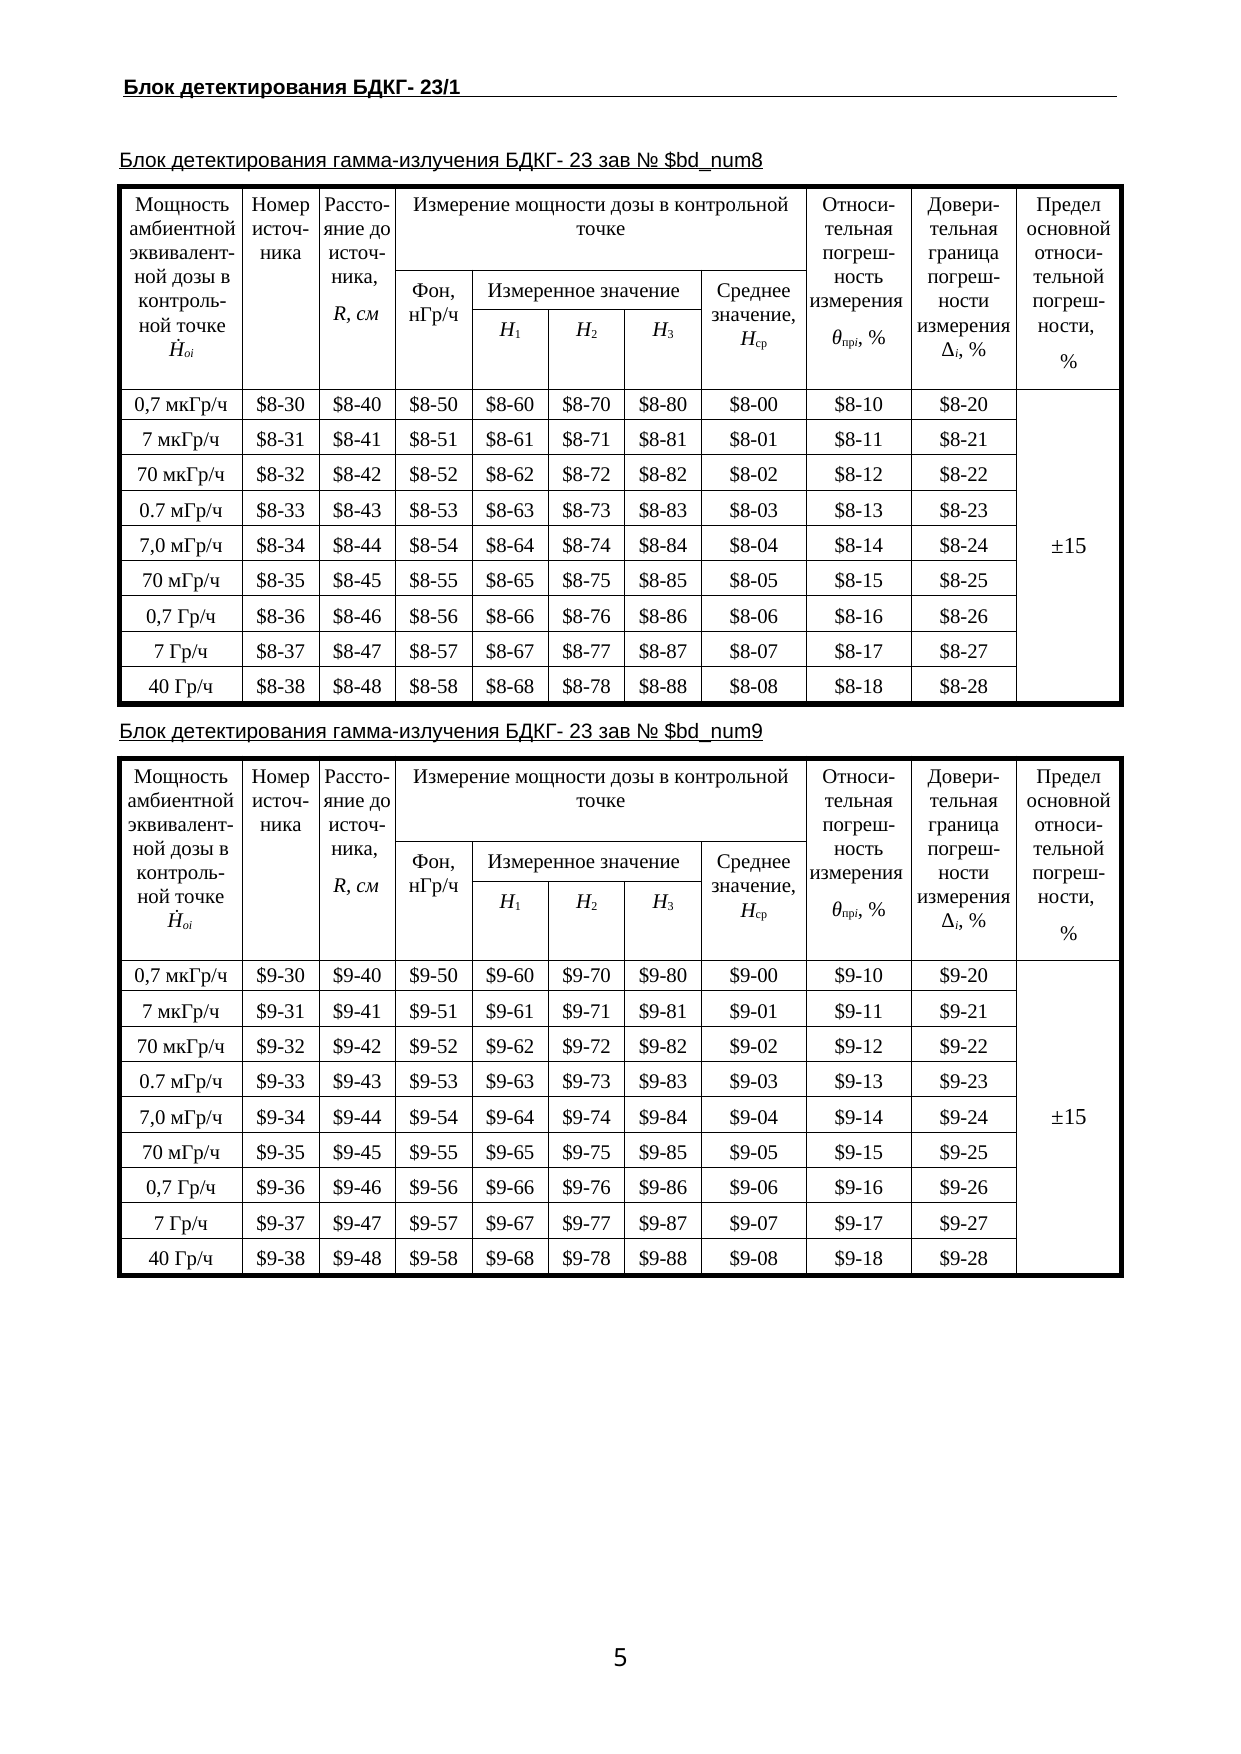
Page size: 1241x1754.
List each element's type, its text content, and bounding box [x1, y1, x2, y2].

table_cell $8-53 [396, 491, 472, 525]
table_cell $8-20 [912, 390, 1016, 419]
table_cell $8-61 [473, 420, 548, 454]
table_cell $9-56 [396, 1168, 472, 1202]
table_cell $9-20 [912, 961, 1016, 990]
table_cell $8-16 [807, 596, 911, 631]
table_cell $9-42 [320, 1027, 395, 1061]
table_cell $8-67 [473, 632, 548, 666]
table_cell Измерение мощности дозы в контрольной точке [396, 189, 806, 269]
table_cell $9-53 [396, 1062, 472, 1096]
table_cell H2 [549, 882, 624, 960]
table_cell Довери-тельная граница погреш-ности измерения Δi, % [912, 189, 1016, 389]
table_cell $8-55 [396, 561, 472, 595]
table_cell $8-36 [243, 596, 319, 631]
table_cell $9-84 [625, 1097, 701, 1132]
table_cell $9-26 [912, 1168, 1016, 1202]
table_cell $9-03 [702, 1062, 806, 1096]
table_cell $8-72 [549, 455, 624, 489]
table_cell Мощность амбиентной эквивалент-ной дозы в контроль-ной точке Ḣoi [122, 189, 242, 389]
table_cell H3 [625, 882, 701, 960]
table_cell Среднее значение, Hср [702, 271, 806, 389]
table_cell $8-65 [473, 561, 548, 595]
table_cell $9-36 [243, 1168, 319, 1202]
table_cell $9-61 [473, 991, 548, 1026]
table_cell $8-76 [549, 596, 624, 631]
table_cell $8-27 [912, 632, 1016, 666]
table_cell $9-80 [625, 961, 701, 990]
table_cell $9-67 [473, 1203, 548, 1238]
table_cell $9-52 [396, 1027, 472, 1061]
table_cell $8-14 [807, 526, 911, 560]
table_cell 70 мкГр/ч [122, 455, 242, 489]
table_cell $8-88 [625, 667, 701, 701]
table_cell $8-58 [396, 667, 472, 701]
table_cell $9-23 [912, 1062, 1016, 1096]
table_cell $9-11 [807, 991, 911, 1026]
table_cell 0,7 Гр/ч [122, 596, 242, 631]
table_cell $8-84 [625, 526, 701, 560]
table_cell $8-77 [549, 632, 624, 666]
table_cell $8-23 [912, 491, 1016, 525]
table_cell $8-73 [549, 491, 624, 525]
table_cell $9-06 [702, 1168, 806, 1202]
table_cell 7 мкГр/ч [122, 420, 242, 454]
table_cell $9-25 [912, 1133, 1016, 1167]
table_cell 7 мкГр/ч [122, 991, 242, 1026]
table_cell $8-54 [396, 526, 472, 560]
table_cell $9-46 [320, 1168, 395, 1202]
table_cell $9-34 [243, 1097, 319, 1132]
table_cell $9-87 [625, 1203, 701, 1238]
table_header Блок детектирования гамма-излучения БДКГ- 23 зав № $bd_num9 [119, 707, 1121, 756]
table_cell $8-12 [807, 455, 911, 489]
table_cell $8-57 [396, 632, 472, 666]
table_cell $9-45 [320, 1133, 395, 1167]
table_cell $9-13 [807, 1062, 911, 1096]
table_cell $9-24 [912, 1097, 1016, 1132]
table_cell Предел основной относи-тельной погреш-ности, % [1017, 761, 1119, 960]
table_cell $8-03 [702, 491, 806, 525]
table_cell $9-64 [473, 1097, 548, 1132]
table_cell H1 [473, 882, 548, 960]
table_cell $9-48 [320, 1239, 395, 1273]
table_cell $9-62 [473, 1027, 548, 1061]
table_cell $9-27 [912, 1203, 1016, 1238]
table_cell $8-26 [912, 596, 1016, 631]
table_cell H3 [625, 310, 701, 389]
table_cell $8-74 [549, 526, 624, 560]
table_cell $9-07 [702, 1203, 806, 1238]
table_cell 0.7 мГр/ч [122, 491, 242, 525]
table_cell $9-73 [549, 1062, 624, 1096]
table_cell $8-40 [320, 390, 395, 419]
table_cell $9-05 [702, 1133, 806, 1167]
table_cell ±15 [1017, 961, 1119, 1273]
table_cell $8-34 [243, 526, 319, 560]
table_cell $8-78 [549, 667, 624, 701]
table_cell Довери-тельная граница погреш-ности измерения Δi, % [912, 761, 1016, 960]
table_cell $9-75 [549, 1133, 624, 1167]
table_cell H2 [549, 310, 624, 389]
table_cell Относи-тельная погреш-ность измерения θпрi, % [807, 189, 911, 389]
table_cell $8-15 [807, 561, 911, 595]
table_cell $8-47 [320, 632, 395, 666]
table_cell $9-57 [396, 1203, 472, 1238]
table_cell 70 мГр/ч [122, 561, 242, 595]
table_cell $8-06 [702, 596, 806, 631]
table_cell $8-46 [320, 596, 395, 631]
table_cell Фон, нГр/ч [396, 271, 472, 389]
table_cell $8-32 [243, 455, 319, 489]
table_cell $9-33 [243, 1062, 319, 1096]
table_cell $9-81 [625, 991, 701, 1026]
table_cell H1 [473, 310, 548, 389]
table_cell $9-72 [549, 1027, 624, 1061]
table_cell $8-08 [702, 667, 806, 701]
table_header Блок детектирования гамма-излучения БДКГ- 23 зав № $bd_num8 [119, 135, 1121, 184]
table_cell $9-77 [549, 1203, 624, 1238]
table_cell 70 мкГр/ч [122, 1027, 242, 1061]
table_cell 0.7 мГр/ч [122, 1062, 242, 1096]
table_cell Рассто-яние до источ-ника, R, см [320, 761, 395, 960]
table_cell $8-80 [625, 390, 701, 419]
table_cell $9-15 [807, 1133, 911, 1167]
table_cell $9-01 [702, 991, 806, 1026]
table_cell $9-22 [912, 1027, 1016, 1061]
table_cell $8-30 [243, 390, 319, 419]
table_cell $8-35 [243, 561, 319, 595]
table_cell 7 Гр/ч [122, 1203, 242, 1238]
table_cell $8-42 [320, 455, 395, 489]
table_cell $8-22 [912, 455, 1016, 489]
table_cell $8-28 [912, 667, 1016, 701]
table_cell $8-86 [625, 596, 701, 631]
table_cell $8-21 [912, 420, 1016, 454]
table_cell $8-50 [396, 390, 472, 419]
table_cell $8-11 [807, 420, 911, 454]
table_cell $9-32 [243, 1027, 319, 1061]
table_cell 0,7 мкГр/ч [122, 961, 242, 990]
table_cell 0,7 Гр/ч [122, 1168, 242, 1202]
table_cell $9-76 [549, 1168, 624, 1202]
table_cell $9-43 [320, 1062, 395, 1096]
table_cell $8-64 [473, 526, 548, 560]
table_cell $8-00 [702, 390, 806, 419]
table_cell $8-68 [473, 667, 548, 701]
table_cell $8-41 [320, 420, 395, 454]
table_cell $8-38 [243, 667, 319, 701]
table_cell 7 Гр/ч [122, 632, 242, 666]
table_cell $9-82 [625, 1027, 701, 1061]
table_cell $8-17 [807, 632, 911, 666]
table_cell Относи-тельная погреш-ность измерения θпрi, % [807, 761, 911, 960]
table_cell $9-85 [625, 1133, 701, 1167]
table_cell $9-28 [912, 1239, 1016, 1273]
table_cell Измеренное значение [473, 271, 701, 309]
table_cell $8-75 [549, 561, 624, 595]
table_cell $9-88 [625, 1239, 701, 1273]
table_cell $9-00 [702, 961, 806, 990]
table_cell $9-78 [549, 1239, 624, 1273]
table_cell $8-43 [320, 491, 395, 525]
table_cell $8-87 [625, 632, 701, 666]
table_cell ±15 [1017, 390, 1119, 701]
table_cell $9-31 [243, 991, 319, 1026]
table_cell Номер источ-ника [243, 761, 319, 960]
table_cell Среднее значение, Hср [702, 842, 806, 960]
table_cell $8-71 [549, 420, 624, 454]
table_cell $8-83 [625, 491, 701, 525]
table_cell Измеренное значение [473, 842, 701, 881]
table_cell $9-38 [243, 1239, 319, 1273]
table_cell $8-44 [320, 526, 395, 560]
table_cell $9-37 [243, 1203, 319, 1238]
table_cell $8-48 [320, 667, 395, 701]
table_cell $8-33 [243, 491, 319, 525]
table_cell $8-56 [396, 596, 472, 631]
table_cell 40 Гр/ч [122, 667, 242, 701]
table_cell $8-24 [912, 526, 1016, 560]
table_cell $9-51 [396, 991, 472, 1026]
table_cell $9-50 [396, 961, 472, 990]
table_cell $9-63 [473, 1062, 548, 1096]
table_cell $8-66 [473, 596, 548, 631]
table_cell $9-08 [702, 1239, 806, 1273]
table_cell $8-25 [912, 561, 1016, 595]
table_cell Фон, нГр/ч [396, 842, 472, 960]
table_cell 40 Гр/ч [122, 1239, 242, 1273]
table_cell $9-12 [807, 1027, 911, 1061]
table_cell $9-35 [243, 1133, 319, 1167]
table_cell $8-51 [396, 420, 472, 454]
table_cell Предел основной относи-тельной погреш-ности, % [1017, 189, 1119, 389]
table_cell $9-21 [912, 991, 1016, 1026]
table_cell $8-10 [807, 390, 911, 419]
table_cell $9-86 [625, 1168, 701, 1202]
table_cell $8-81 [625, 420, 701, 454]
table_cell $8-63 [473, 491, 548, 525]
table_cell $9-41 [320, 991, 395, 1026]
table_cell $9-65 [473, 1133, 548, 1167]
table_cell $8-31 [243, 420, 319, 454]
table_cell $9-66 [473, 1168, 548, 1202]
table_cell $9-04 [702, 1097, 806, 1132]
table_cell $9-58 [396, 1239, 472, 1273]
table_cell $8-62 [473, 455, 548, 489]
table_cell 70 мГр/ч [122, 1133, 242, 1167]
table_cell Измерение мощности дозы в контрольной точке [396, 761, 806, 841]
table_cell $8-07 [702, 632, 806, 666]
table_cell $9-68 [473, 1239, 548, 1273]
table_cell $8-13 [807, 491, 911, 525]
table_cell $9-40 [320, 961, 395, 990]
table_cell $8-70 [549, 390, 624, 419]
table_cell $8-85 [625, 561, 701, 595]
table_cell $9-18 [807, 1239, 911, 1273]
table_cell $8-37 [243, 632, 319, 666]
table_cell $9-60 [473, 961, 548, 990]
table_cell $9-17 [807, 1203, 911, 1238]
table_cell $9-47 [320, 1203, 395, 1238]
table_cell $9-16 [807, 1168, 911, 1202]
table_cell Номер источ-ника [243, 189, 319, 389]
table_cell 0,7 мкГр/ч [122, 390, 242, 419]
table_cell Мощность амбиентной эквивалент-ной дозы в контроль-ной точке Ḣoi [122, 761, 242, 960]
table_cell $9-83 [625, 1062, 701, 1096]
table_cell $8-02 [702, 455, 806, 489]
table_cell $8-05 [702, 561, 806, 595]
table_cell $9-74 [549, 1097, 624, 1132]
table_cell Рассто-яние до источ-ника, R, см [320, 189, 395, 389]
table_cell $8-60 [473, 390, 548, 419]
table_cell $9-55 [396, 1133, 472, 1167]
table_cell $9-71 [549, 991, 624, 1026]
table_cell $8-01 [702, 420, 806, 454]
table_cell $9-14 [807, 1097, 911, 1132]
table_cell $9-54 [396, 1097, 472, 1132]
table_cell $9-70 [549, 961, 624, 990]
table_cell $9-30 [243, 961, 319, 990]
table_cell $8-82 [625, 455, 701, 489]
table_cell $8-18 [807, 667, 911, 701]
table_cell $8-52 [396, 455, 472, 489]
table_cell $9-44 [320, 1097, 395, 1132]
table_cell 7,0 мГр/ч [122, 526, 242, 560]
table_cell $8-04 [702, 526, 806, 560]
table_cell $9-02 [702, 1027, 806, 1061]
table_cell $8-45 [320, 561, 395, 595]
table_cell $9-10 [807, 961, 911, 990]
table_cell 7,0 мГр/ч [122, 1097, 242, 1132]
